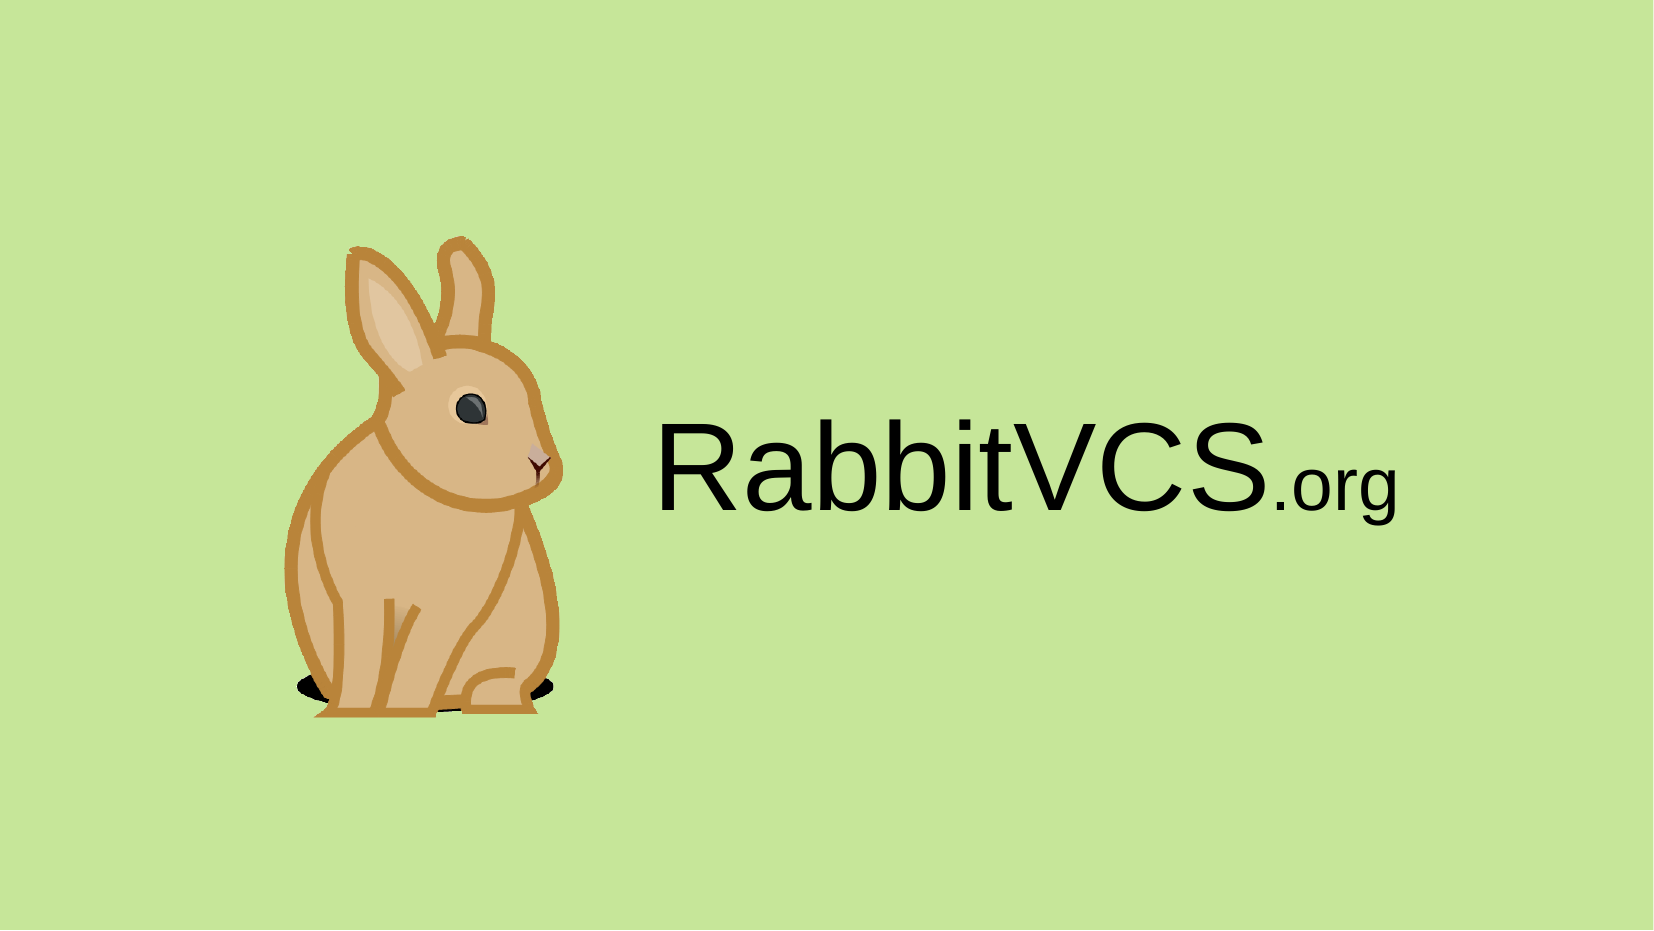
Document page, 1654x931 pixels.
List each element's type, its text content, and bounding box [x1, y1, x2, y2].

text_box RabbitVCS.org [637, 389, 1415, 545]
picture [165, 212, 705, 753]
